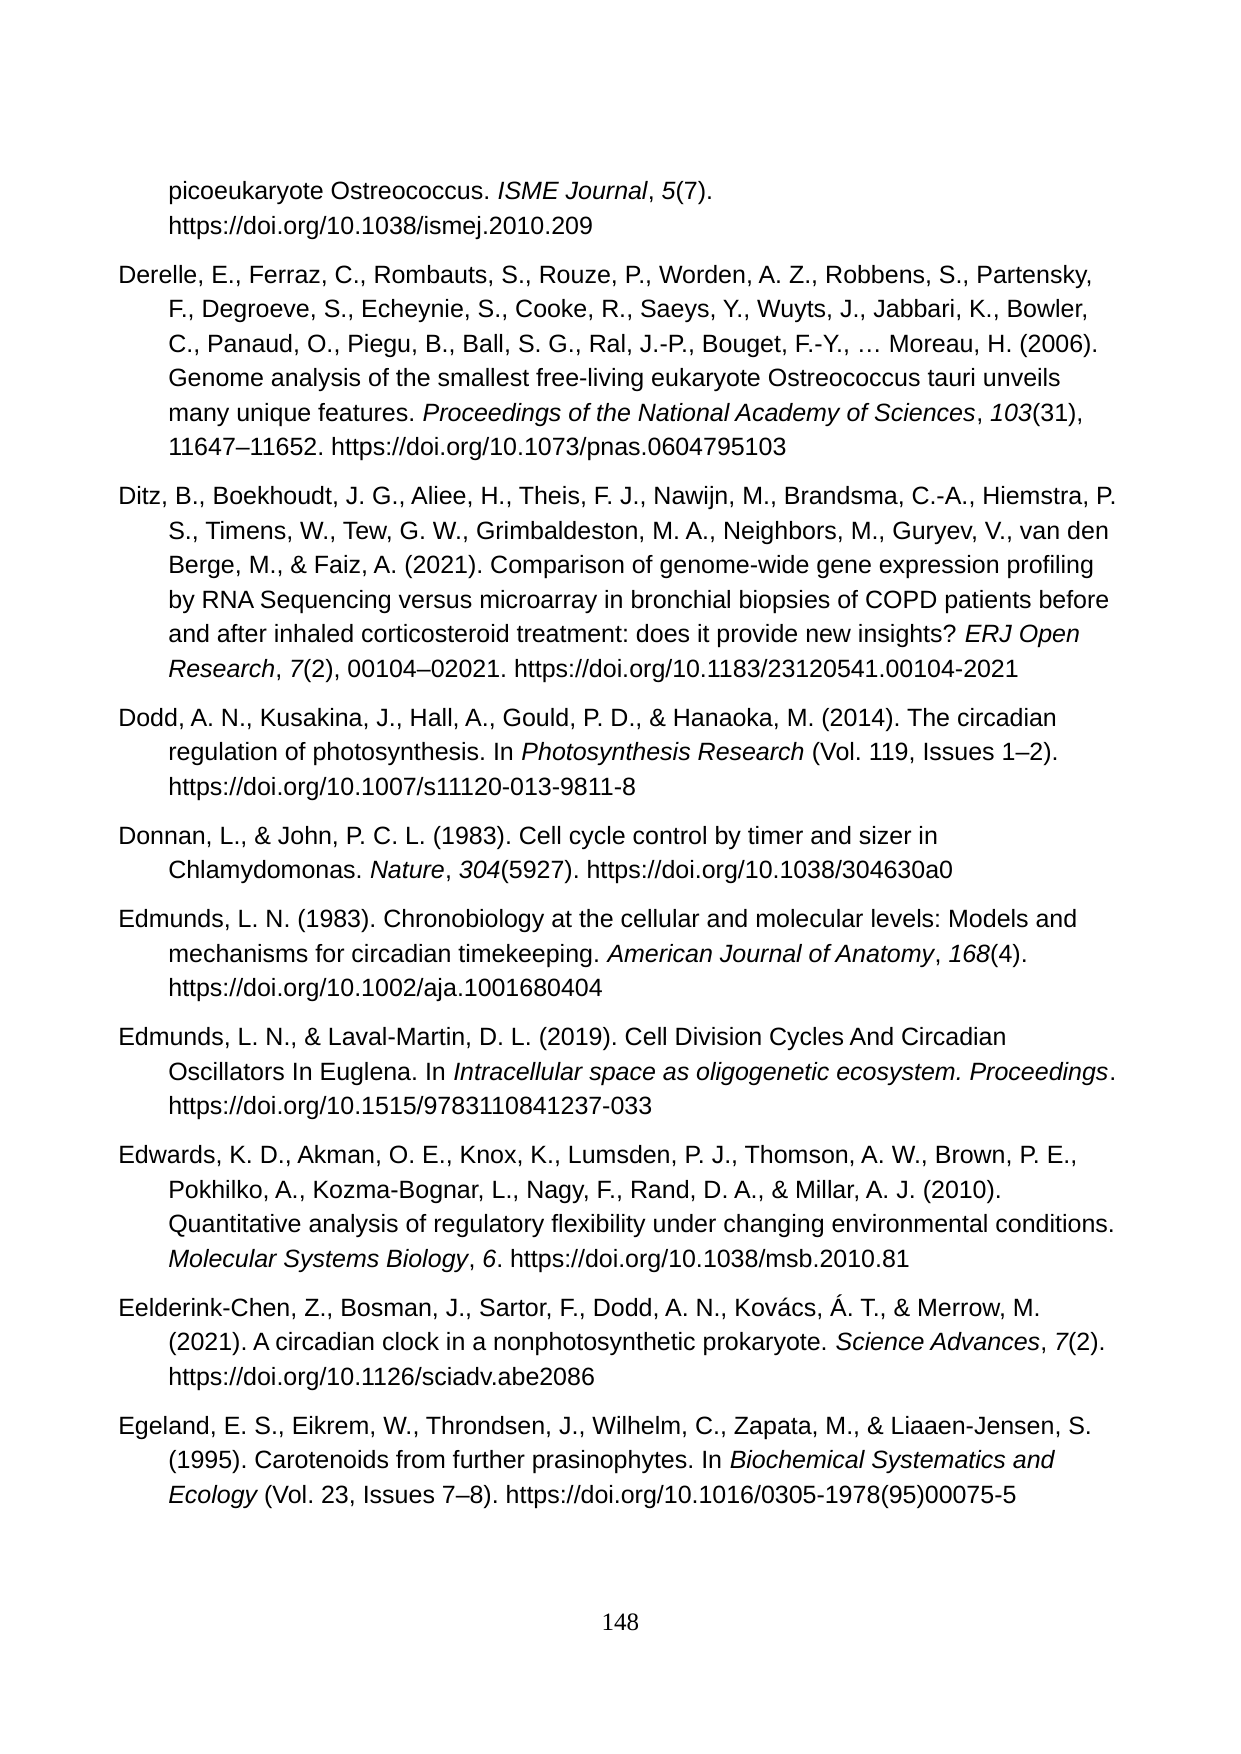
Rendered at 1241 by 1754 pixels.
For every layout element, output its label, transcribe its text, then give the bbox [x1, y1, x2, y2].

text Donnan, L., & John, P. C. L. (1983). Cell cycle control by timer and sizer in Chlamydomonas. Nature, 304(5927). https://doi.org/10.1038/304630a0 [118, 821, 1122, 884]
text Dodd, A. N., Kusakina, J., Hall, A., Gould, P. D., & Hanaoka, M. (2014). The circadian regulation of photosynthesis. In Photosynthesis Research (Vol. 119, Issues 1–2). https://doi.org/10.1007/s11120-013-9811-8 [118, 703, 1122, 801]
text Ditz, B., Boekhoudt, J. G., Aliee, H., Theis, F. J., Nawijn, M., Brandsma, C.-A., Hiemstra, P. S., Timens, W., Tew, G. W., Grimbaldeston, M. A., Neighbors, M., Guryev, V., van den Berge, M., & Faiz, A. (2021). Comparison of genome-wide gene expression profiling by RNA Sequencing versus microarray in bronchial biopsies of COPD patients before and after inhaled corticosteroid treatment: does it provide new insights? ERJ Open Research, 7(2), 00104–02021. https://doi.org/10.1183/23120541.00104-2021 [118, 481, 1122, 682]
text picoeukaryote Ostreococcus. ISME Journal, 5(7). https://doi.org/10.1038/ismej.2010.209 [118, 176, 1122, 239]
text Edmunds, L. N., & Laval-Martin, D. L. (2019). Cell Division Cycles And Circadian Oscillators In Euglena. In Intracellular space as oligogenetic ecosystem. Proceedings. https://doi.org/10.1515/9783110841237-033 [118, 1022, 1122, 1120]
text Egeland, E. S., Eikrem, W., Throndsen, J., Wilhelm, C., Zapata, M., & Liaaen-Jensen, S. (1995). Carotenoids from further prasinophytes. In Biochemical Systematics and Ecology (Vol. 23, Issues 7–8). https://doi.org/10.1016/0305-1978(95)00075-5 [118, 1411, 1122, 1509]
text Edmunds, L. N. (1983). Chronobiology at the cellular and molecular levels: Models and mechanisms for circadian timekeeping. American Journal of Anatomy, 168(4). https://doi.org/10.1002/aja.1001680404 [118, 904, 1122, 1002]
text Eelderink-Chen, Z., Bosman, J., Sartor, F., Dodd, A. N., Kovács, Á. T., & Merrow, M. (2021). A circadian clock in a nonphotosynthetic prokaryote. Science Advances, 7(2). https://doi.org/10.1126/sciadv.abe2086 [118, 1293, 1122, 1391]
text Edwards, K. D., Akman, O. E., Knox, K., Lumsden, P. J., Thomson, A. W., Brown, P. E., Pokhilko, A., Kozma-Bognar, L., Nagy, F., Rand, D. A., & Millar, A. J. (2010). Quantitative analysis of regulatory flexibility under changing environmental conditions. Molecular Systems Biology, 6. https://doi.org/10.1038/msb.2010.81 [118, 1140, 1122, 1273]
text Derelle, E., Ferraz, C., Rombauts, S., Rouze, P., Worden, A. Z., Robbens, S., Partensky, F., Degroeve, S., Echeynie, S., Cooke, R., Saeys, Y., Wuyts, J., Jabbari, K., Bowler, C., Panaud, O., Piegu, B., Ball, S. G., Ral, J.-P., Bouget, F.-Y., … Moreau, H. (2006). Genome analysis of the smallest free-living eukaryote Ostreococcus tauri unveils many unique features. Proceedings of the National Academy of Sciences, 103(31), 11647–11652. https://doi.org/10.1073/pnas.0604795103 [118, 260, 1122, 461]
